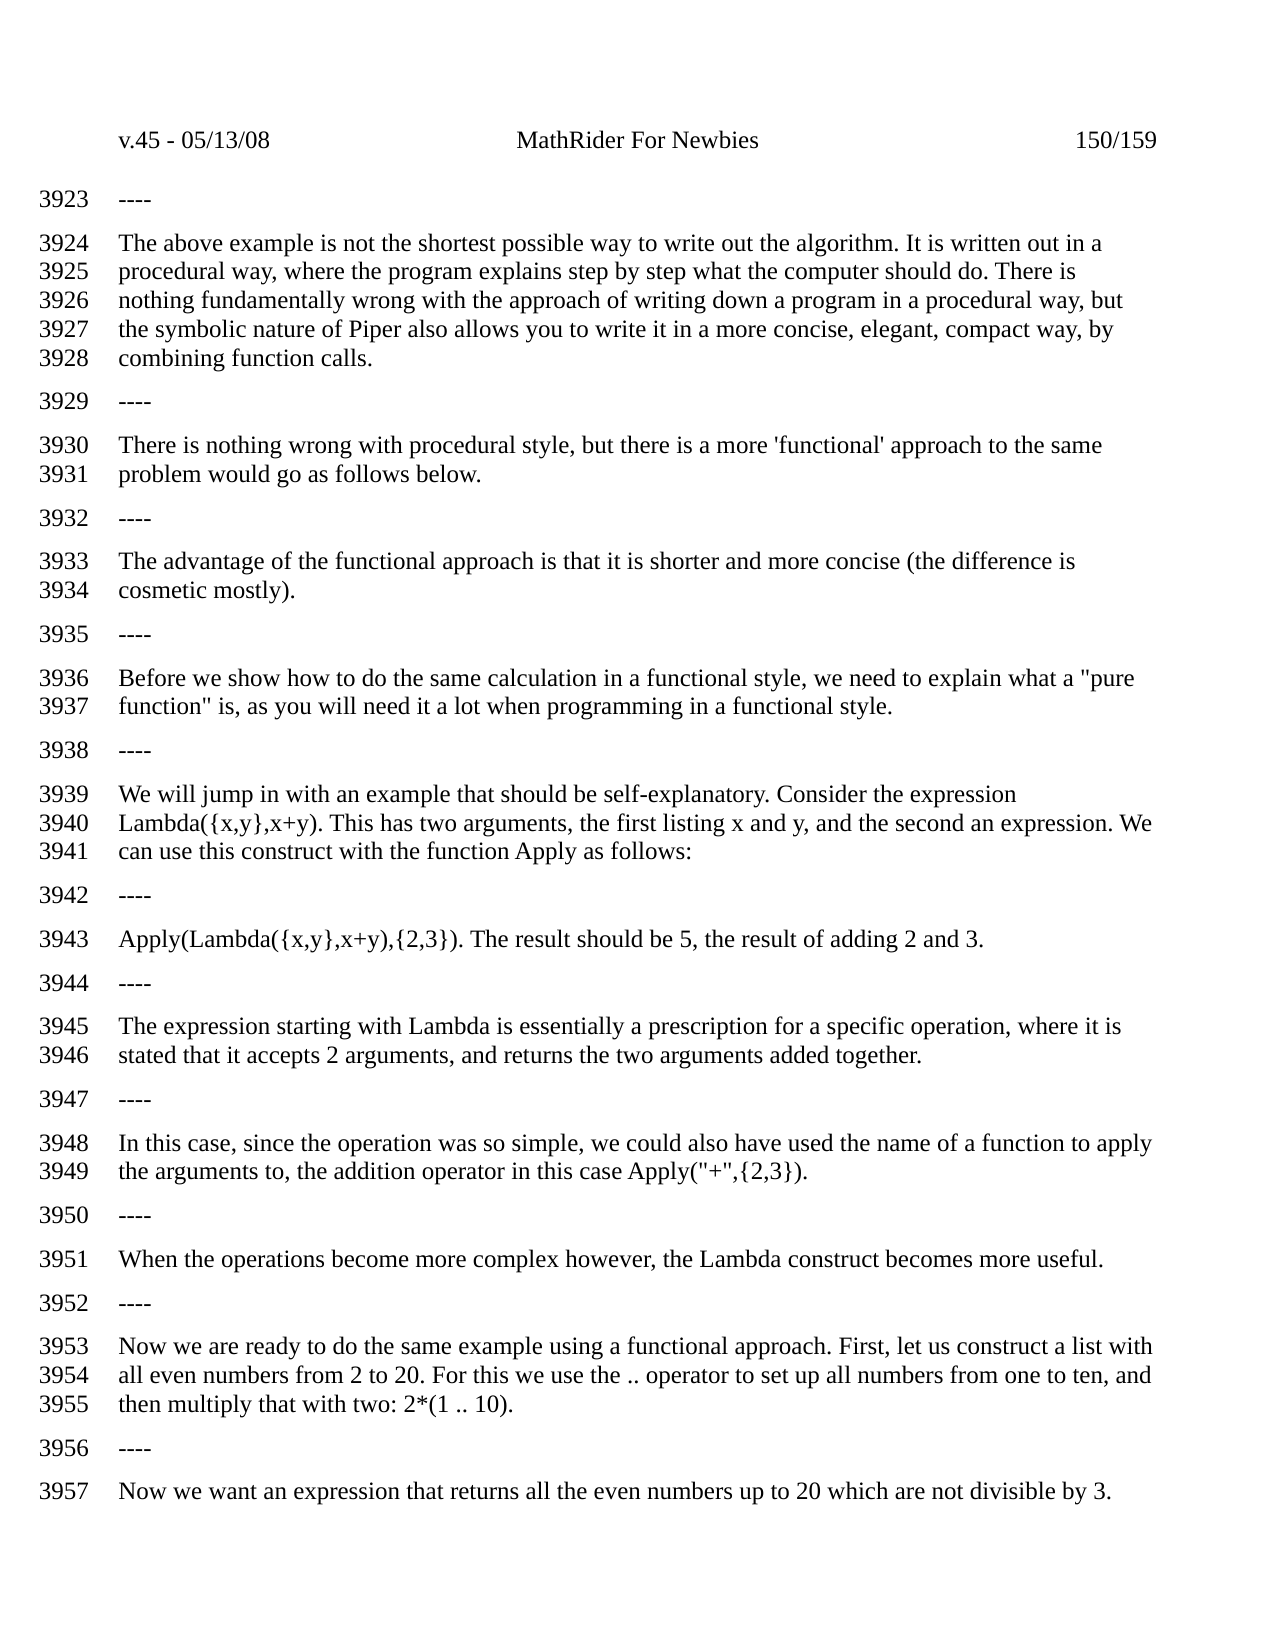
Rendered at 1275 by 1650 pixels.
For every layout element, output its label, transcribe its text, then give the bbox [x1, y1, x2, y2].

text ---- [118, 968, 1157, 996]
text The expression starting with Lambda is essentially a prescription for a specific operation, where it is stated that it accepts 2 arguments, and returns the two arguments added together. [118, 1011, 1157, 1069]
text ---- [118, 1084, 1157, 1113]
text ---- [118, 503, 1157, 531]
text ---- [118, 619, 1157, 648]
text Before we show how to do the same calculation in a functional style, we need to explain what a "pure function" is, as you will need it a lot when programming in a functional style. [118, 663, 1157, 720]
text ---- [118, 735, 1157, 764]
text ---- [118, 1200, 1157, 1229]
text There is nothing wrong with procedural style, but there is a more 'functional' approach to the same problem would go as follows below. [118, 430, 1157, 488]
text ---- [118, 880, 1157, 909]
text Now we want an expression that returns all the even numbers up to 20 which are not divisible by 3. [118, 1476, 1157, 1505]
text We will jump in with an example that should be self-explanatory. Consider the expression Lambda({x,y},x+y). This has two arguments, the first listing x and y, and the second an expression. We can use this construct with the function Apply as follows: [118, 779, 1157, 865]
text When the operations become more complex however, the Lambda construct becomes more useful. [118, 1244, 1157, 1273]
text Now we are ready to do the same example using a functional approach. First, let us construct a list with all even numbers from 2 to 20. For this we use the .. operator to set up all numbers from one to ten, and then multiply that with two: 2*(1 .. 10). [118, 1331, 1157, 1418]
text In this case, since the operation was so simple, we could also have used the name of a function to apply the arguments to, the addition operator in this case Apply("+",{2,3}). [118, 1128, 1157, 1185]
text ---- [118, 386, 1157, 415]
text The above example is not the shortest possible way to write out the algorithm. It is written out in a procedural way, where the program explains step by step what the computer should do. There is nothing fundamentally wrong with the approach of writing down a program in a procedural way, but the symbolic nature of Piper also allows you to write it in a more concise, elegant, compact way, by combining function calls. [118, 228, 1157, 371]
text Apply(Lambda({x,y},x+y),{2,3}). The result should be 5, the result of adding 2 and 3. [118, 924, 1157, 953]
text ---- [118, 184, 1157, 213]
text ---- [118, 1288, 1157, 1316]
text The advantage of the functional approach is that it is shorter and more concise (the difference is cosmetic mostly). [118, 546, 1157, 604]
text ---- [118, 1433, 1157, 1461]
